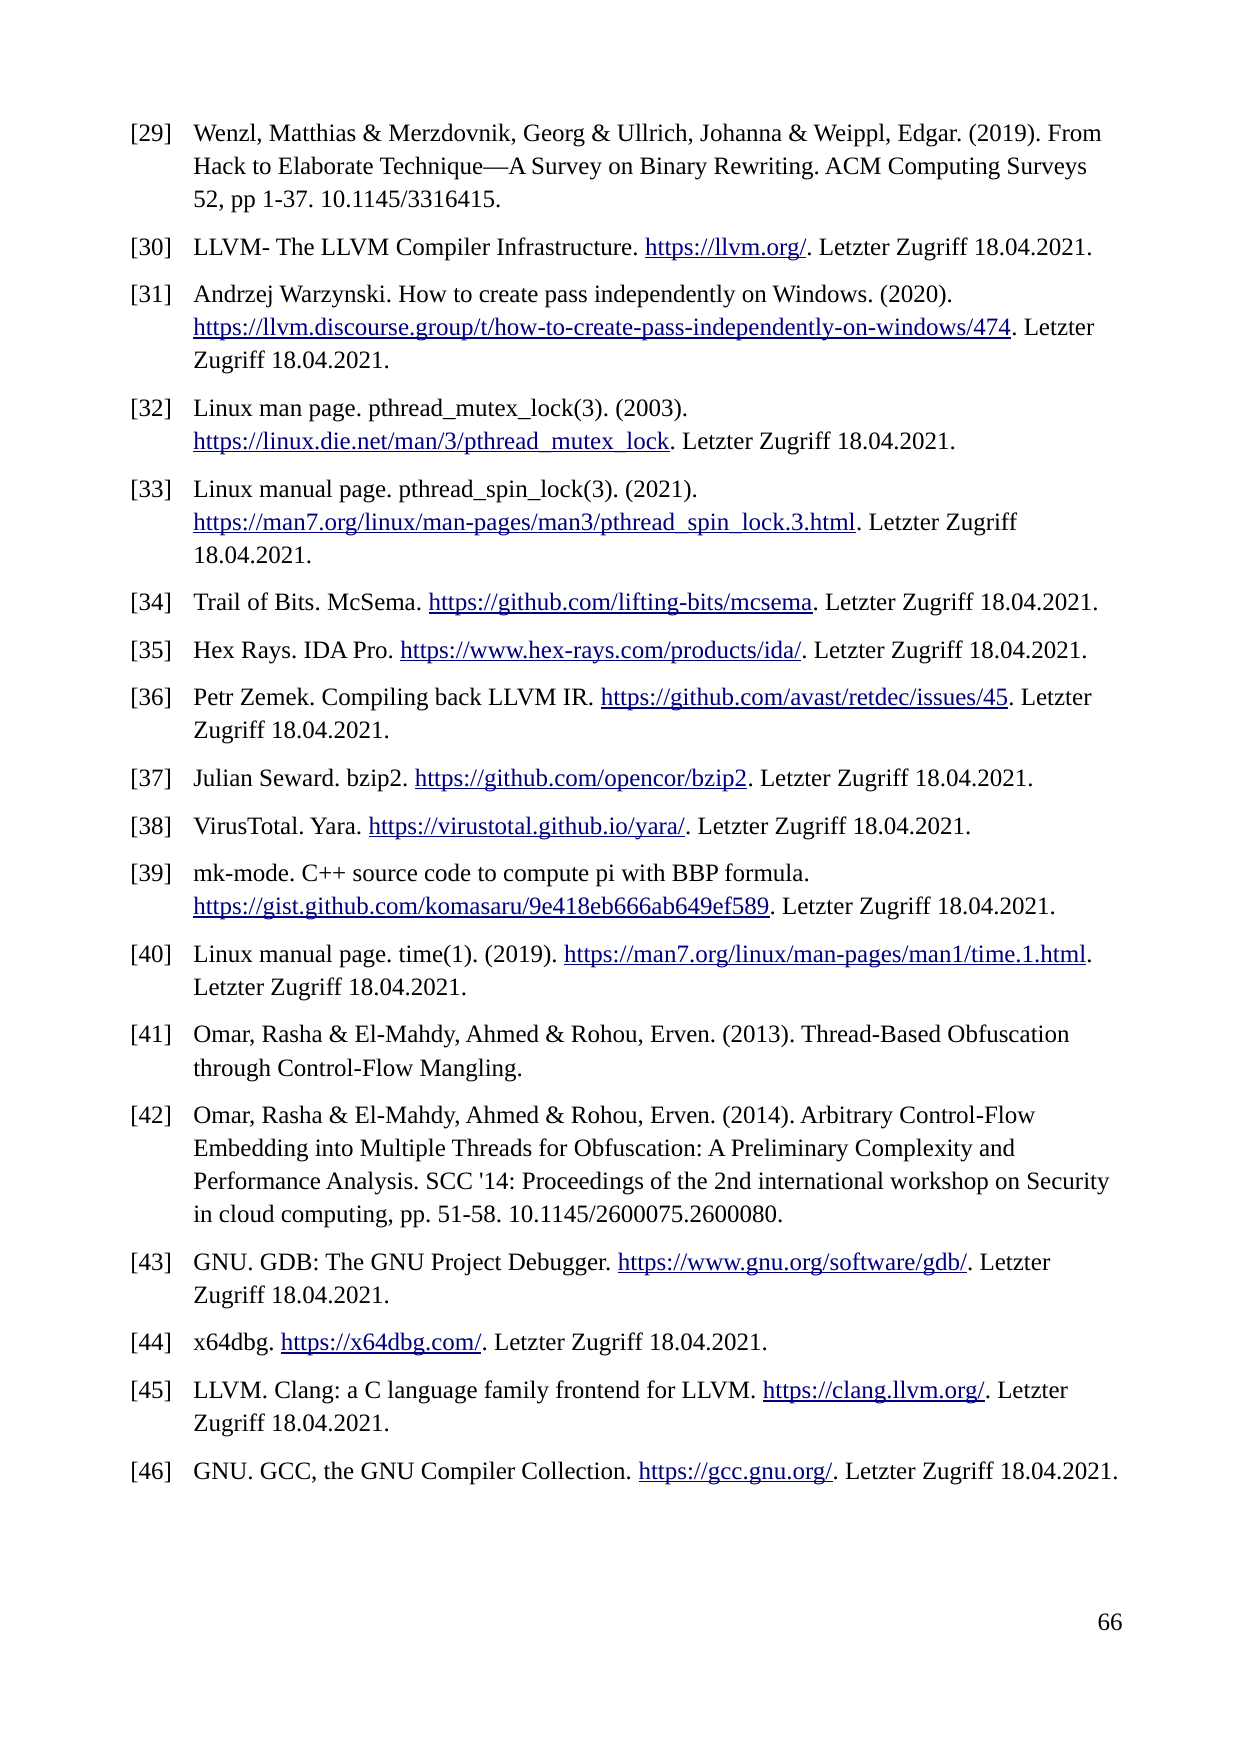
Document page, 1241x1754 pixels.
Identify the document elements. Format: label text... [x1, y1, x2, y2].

list VirusTotal. Yara. https://virustotal.github.io/yara/. Letzter Zugriff 18.04.2021. [130, 811, 1122, 839]
list Andrzej Warzynski. How to create pass independently on Windows. (2020). https://llvm.discourse.group/t/how-to-create-pass-independently-on-windows/474. Letzter Zugriff 18.04.2021. [130, 279, 1122, 374]
list LLVM- The LLVM Compiler Infrastructure. https://llvm.org/. Letzter Zugriff 18.04.2021. [130, 232, 1122, 261]
list Wenzl, Matthias & Merzdovnik, Georg & Ullrich, Johanna & Weippl, Edgar. (2019). From Hack to Elaborate Technique—A Survey on Binary Rewriting. ACM Computing Surveys 52, pp 1-37. 10.1145/3316415. [130, 118, 1122, 213]
list Trail of Bits. McSema. https://github.com/lifting-bits/mcsema. Letzter Zugriff 18.04.2021. [130, 587, 1122, 616]
list GNU. GCC, the GNU Compiler Collection. https://gcc.gnu.org/. Letzter Zugriff 18.04.2021. [130, 1456, 1122, 1484]
list Petr Zemek. Compiling back LLVM IR. https://github.com/avast/retdec/issues/45. Letzter Zugriff 18.04.2021. [130, 682, 1122, 744]
list Omar, Rasha & El-Mahdy, Ahmed & Rohou, Erven. (2013). Thread-Based Obfuscation through Control-Flow Mangling. [130, 1019, 1122, 1081]
list Julian Seward. bzip2. https://github.com/opencor/bzip2. Letzter Zugriff 18.04.2021. [130, 763, 1122, 792]
list mk-mode. C++ source code to compute pi with BBP formula. https://gist.github.com/komasaru/9e418eb666ab649ef589. Letzter Zugriff 18.04.2021. [130, 858, 1122, 920]
list LLVM. Clang: a C language family frontend for LLVM. https://clang.llvm.org/. Letzter Zugriff 18.04.2021. [130, 1375, 1122, 1437]
list x64dbg. https://x64dbg.com/. Letzter Zugriff 18.04.2021. [130, 1327, 1122, 1356]
list Linux manual page. pthread_spin_lock(3). (2021). https://man7.org/linux/man-pages/man3/pthread_spin_lock.3.html. Letzter Zugriff 18.04.2021. [130, 474, 1122, 568]
list Omar, Rasha & El-Mahdy, Ahmed & Rohou, Erven. (2014). Arbitrary Control-Flow Embedding into Multiple Threads for Obfuscation: A Preliminary Complexity and Performance Analysis. SCC '14: Proceedings of the 2nd international workshop on Security in cloud computing, pp. 51-58. 10.1145/2600075.2600080. [130, 1100, 1122, 1228]
list Linux man page. pthread_mutex_lock(3). (2003). https://linux.die.net/man/3/pthread_mutex_lock. Letzter Zugriff 18.04.2021. [130, 393, 1122, 455]
list Hex Rays. IDA Pro. https://www.hex-rays.com/products/ida/. Letzter Zugriff 18.04.2021. [130, 635, 1122, 664]
list Linux manual page. time(1). (2019). https://man7.org/linux/man-pages/man1/time.1.html. Letzter Zugriff 18.04.2021. [130, 939, 1122, 1001]
list GNU. GDB: The GNU Project Debugger. https://www.gnu.org/software/gdb/. Letzter Zugriff 18.04.2021. [130, 1247, 1122, 1309]
